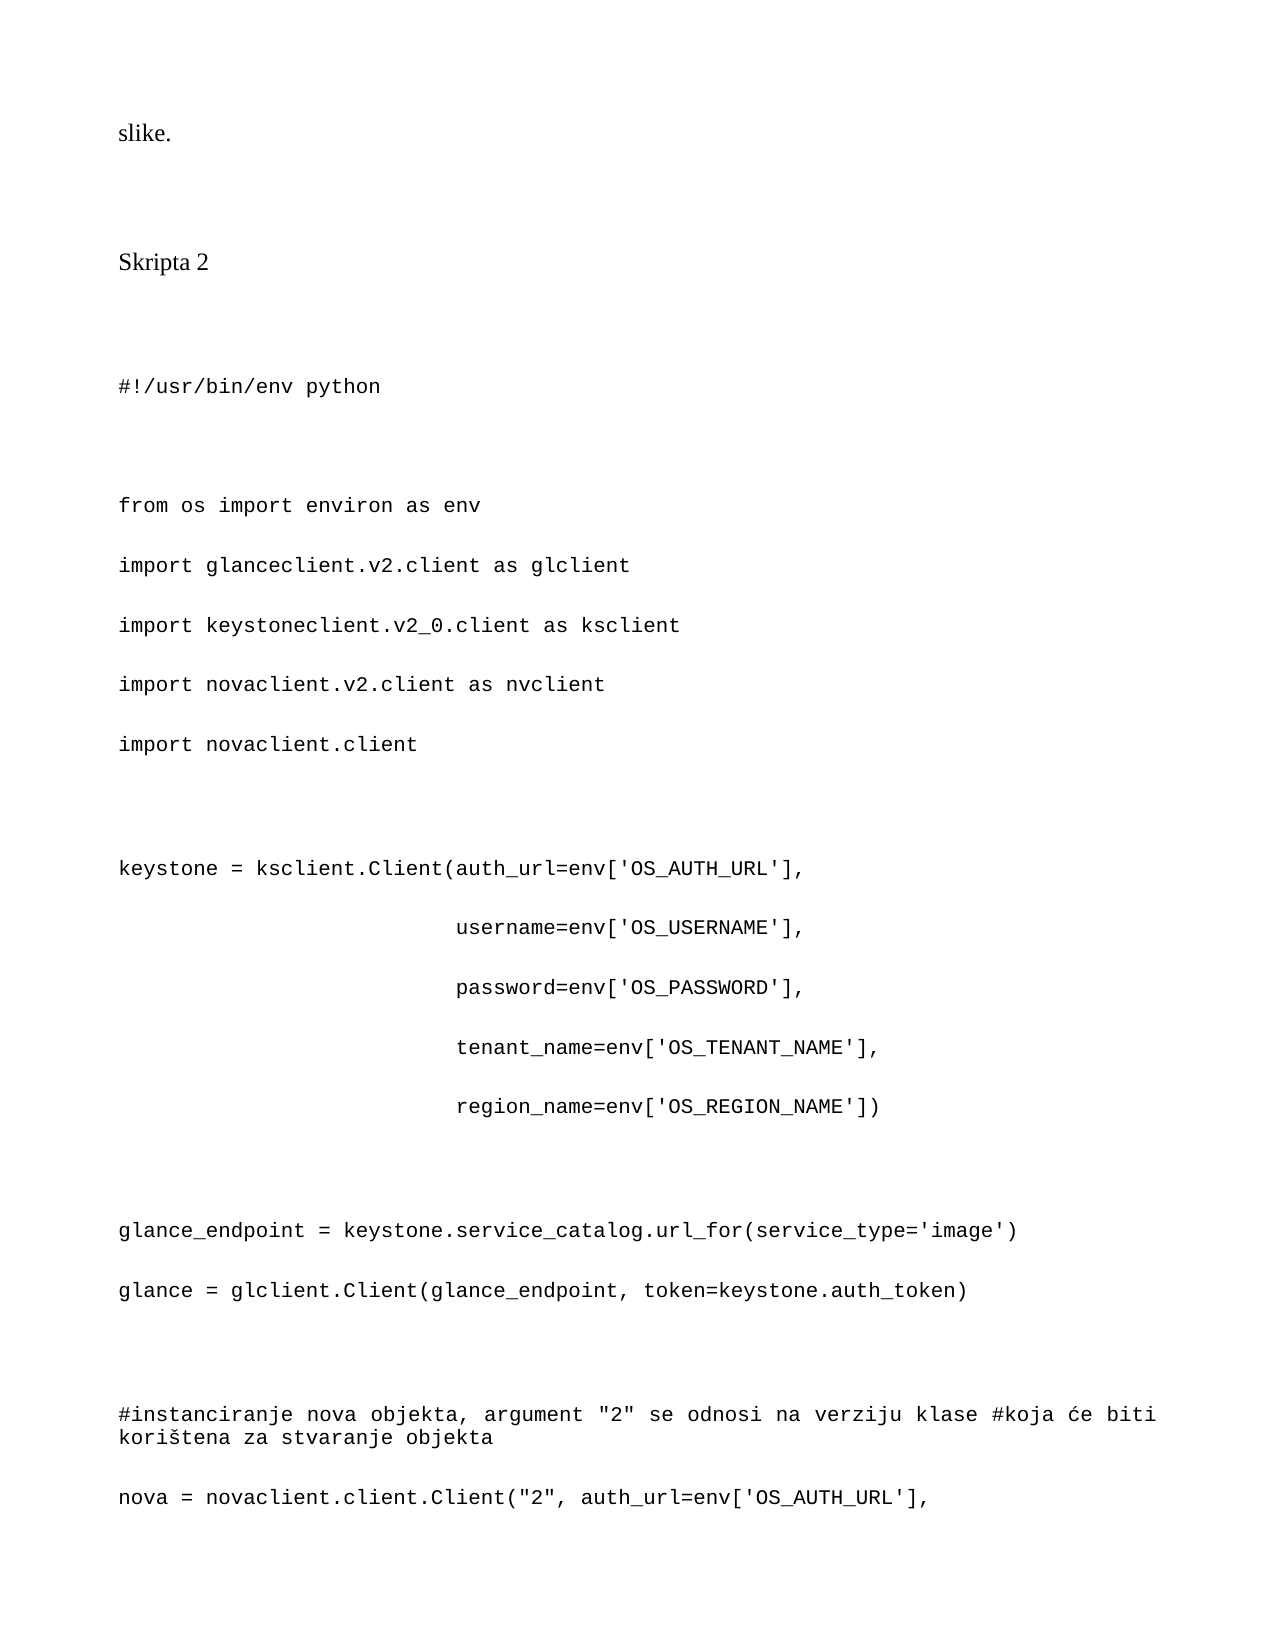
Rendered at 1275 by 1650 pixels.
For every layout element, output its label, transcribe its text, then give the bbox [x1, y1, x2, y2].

text #instanciranje nova objekta, argument "2" se odnosi na verziju klase #koja će biti korištena za stvaranje objekta [118, 1404, 1157, 1451]
text region_name=env['OS_REGION_NAME']) [118, 1096, 1157, 1120]
text import novaclient.client [118, 734, 1157, 758]
text tenant_name=env['OS_TENANT_NAME'], [118, 1037, 1157, 1060]
text #!/usr/bin/env python [118, 376, 1157, 399]
text nova = novaclient.client.Client("2", auth_url=env['OS_AUTH_URL'], [118, 1487, 1157, 1511]
text keystone = ksclient.Client(auth_url=env['OS_AUTH_URL'], [118, 858, 1157, 881]
text import keystoneclient.v2_0.client as ksclient [118, 614, 1157, 638]
text password=env['OS_PASSWORD'], [118, 977, 1157, 1001]
text import glanceclient.v2.client as glclient [118, 555, 1157, 578]
text glance = glclient.Client(glance_endpoint, token=keystone.auth_token) [118, 1280, 1157, 1303]
text from os import environ as env [118, 495, 1157, 519]
text glance_endpoint = keystone.service_catalog.url_for(service_type='image') [118, 1220, 1157, 1244]
text import novaclient.v2.client as nvclient [118, 674, 1157, 698]
text username=env['OS_USERNAME'], [118, 917, 1157, 941]
text Skripta 2 [118, 247, 1157, 276]
text slike. [118, 118, 1157, 147]
